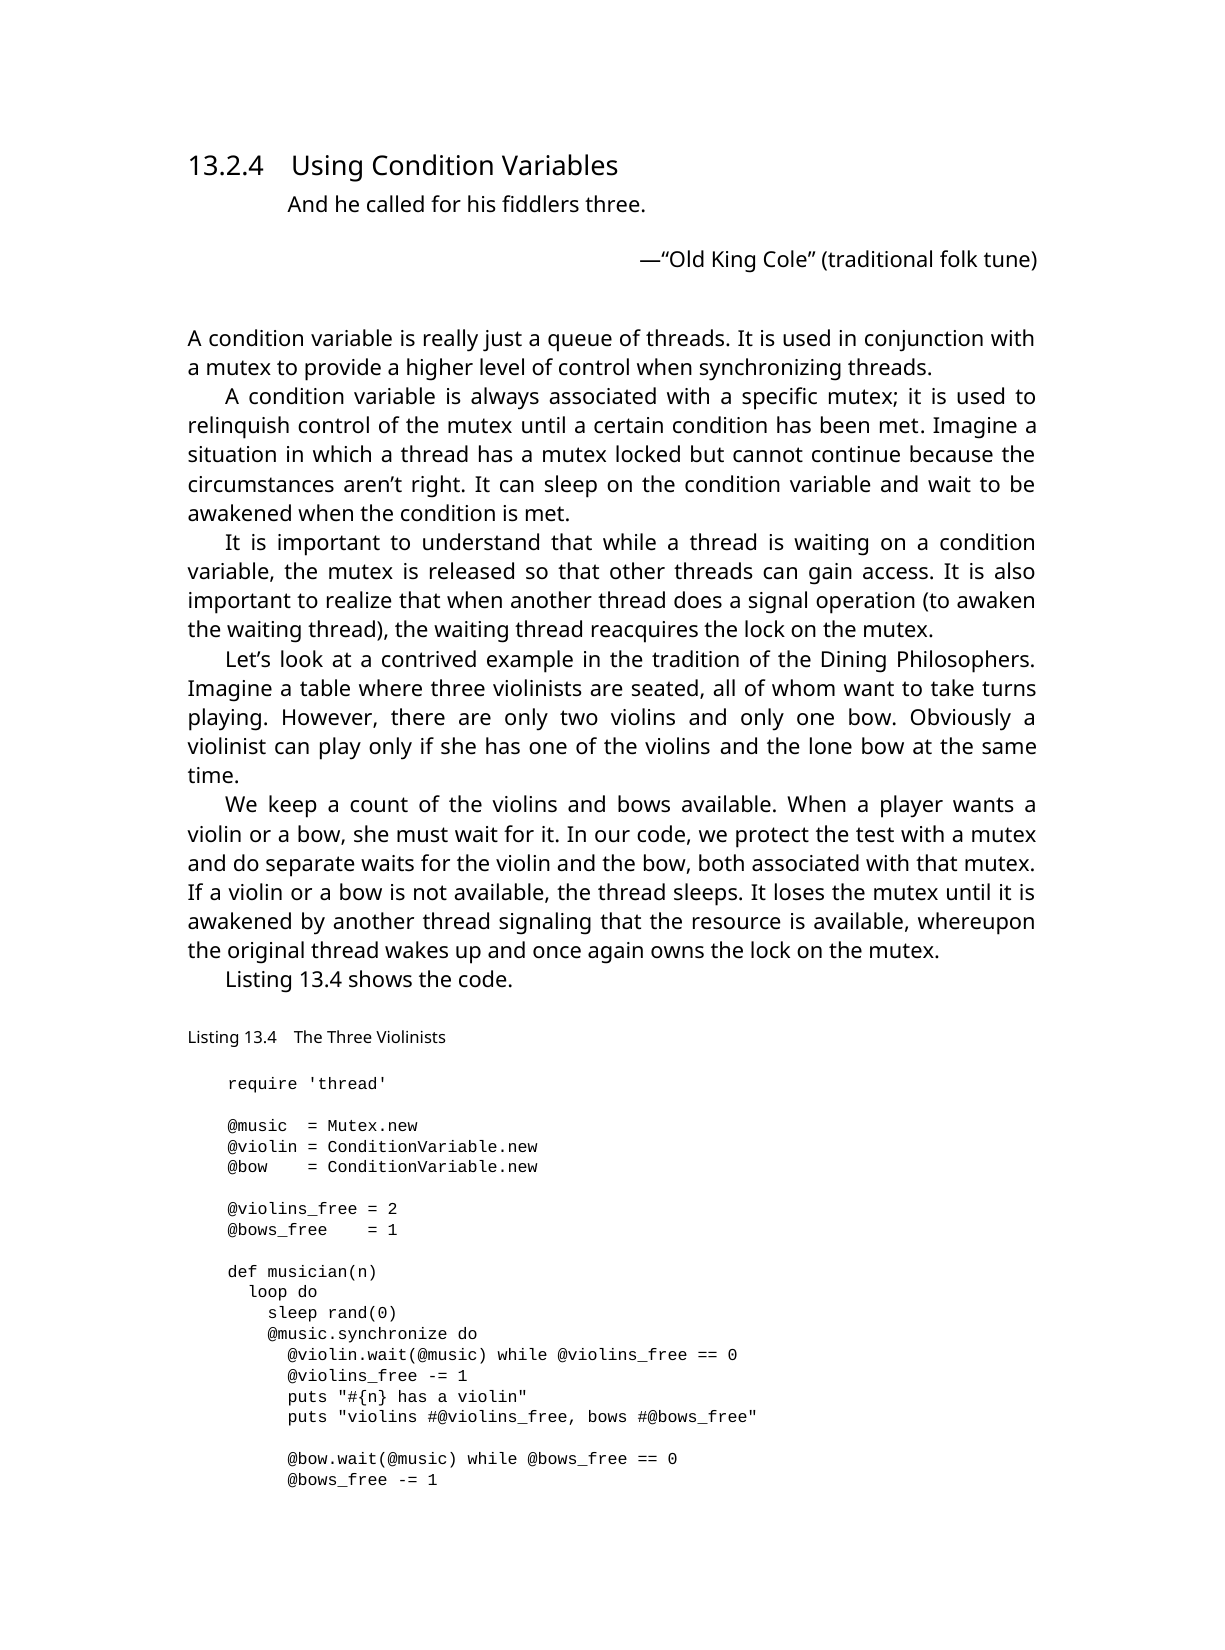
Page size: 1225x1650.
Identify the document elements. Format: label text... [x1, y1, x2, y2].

text Let’s look at a contrived example in the tradition of the Dining Philosophers. Imagine a table where three violinists are seated, all of whom want to take turns playing. However, there are only two violins and only one bow. Obviously a violinist can play only if she has one of the violins and the lone bow at the same time. [187, 644, 1037, 789]
text require 'thread' [187, 1073, 1037, 1094]
text @violins_free = 2 [187, 1198, 1037, 1219]
text @bows_free -= 1 [187, 1469, 1037, 1489]
text @bow.wait(@music) while @bows_free == 0 [187, 1448, 1037, 1469]
text puts "#{n} has a violin" [187, 1385, 1037, 1406]
text Listing 13.4 shows the code. [187, 964, 1037, 994]
text @violin.wait(@music) while @violins_free == 0 [187, 1344, 1037, 1364]
text A condition variable is really just a queue of threads. It is used in conjunction with a mutex to provide a higher level of control when synchronizing threads. [187, 323, 1037, 381]
text puts "violins #@violins_free, bows #@bows_free" [187, 1406, 1037, 1427]
text @violin = ConditionVariable.new [187, 1135, 1037, 1156]
text 13.2.4 Using Condition Variables [187, 150, 1037, 181]
text @violins_free -= 1 [187, 1364, 1037, 1385]
text We keep a count of the violins and bows available. When a player wants a violin or a bow, she must wait for it. In our code, we protect the test with a mutex and do separate waits for the violin and the bow, both associated with that mutex. If a violin or a bow is not available, the thread sleeps. It loses the mutex until it is awakened by another thread signaling that the resource is available, whereupon the original thread wakes up and once again owns the lock on the mutex. [187, 789, 1037, 964]
text A condition variable is always associated with a specific mutex; it is used to relinquish control of the mutex until a certain condition has been met. Imagine a situation in which a thread has a mutex locked but cannot continue because the circumstances aren’t right. It can sleep on the condition variable and wait to be awakened when the condition is met. [187, 381, 1037, 527]
text It is important to understand that while a thread is waiting on a condition variable, the mutex is released so that other threads can gain access. It is also important to realize that when another thread does a signal operation (to awaken the waiting thread), the waiting thread reacquires the lock on the mutex. [187, 527, 1037, 644]
text sleep rand(0) [187, 1302, 1037, 1323]
text @music.synchronize do [187, 1323, 1037, 1344]
text @music = Mutex.new [187, 1114, 1037, 1135]
text @bows_free = 1 [187, 1219, 1037, 1239]
text def musician(n) [187, 1260, 1037, 1281]
text And he called for his fiddlers three. [287, 189, 1037, 219]
text loop do [187, 1281, 1037, 1302]
text —“Old King Cole” (traditional folk tune) [287, 244, 1037, 273]
text @bow = ConditionVariable.new [187, 1156, 1037, 1177]
text Listing 13.4 The Three Violinists [187, 1027, 1037, 1048]
